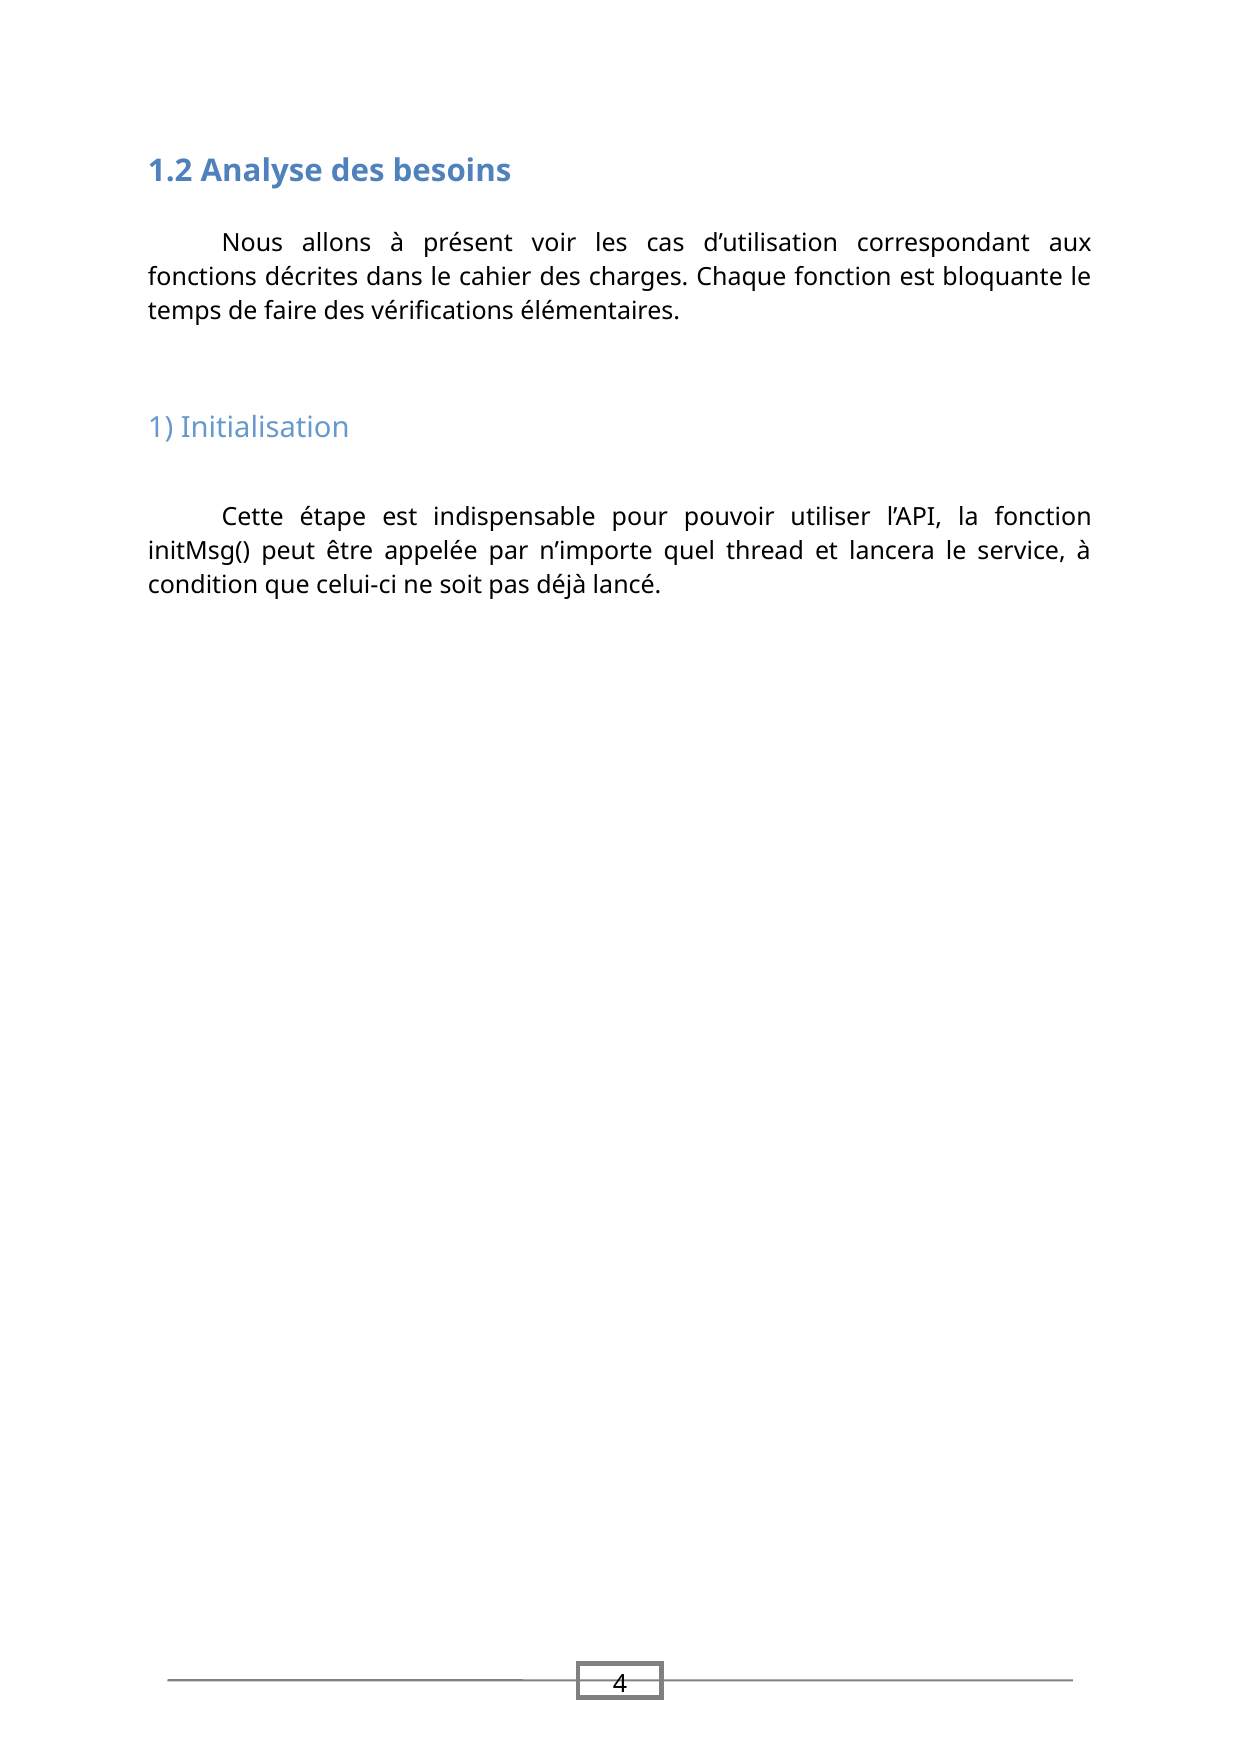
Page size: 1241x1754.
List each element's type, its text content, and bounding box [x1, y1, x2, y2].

text Nous allons à présent voir les cas d’utilisation correspondant aux fonctions décrites dans le cahier des charges. Chaque fonction est bloquante le temps de faire des vérifications élémentaires. [148, 224, 1093, 326]
subtitle 1) Initialisation [148, 406, 1093, 446]
subtitle 1.2 Analyse des besoins [148, 148, 1093, 190]
text Cette étape est indispensable pour pouvoir utiliser l’API, la fonction initMsg() peut être appelée par n’importe quel thread et lancera le service, à condition que celui-ci ne soit pas déjà lancé. [148, 498, 1093, 600]
